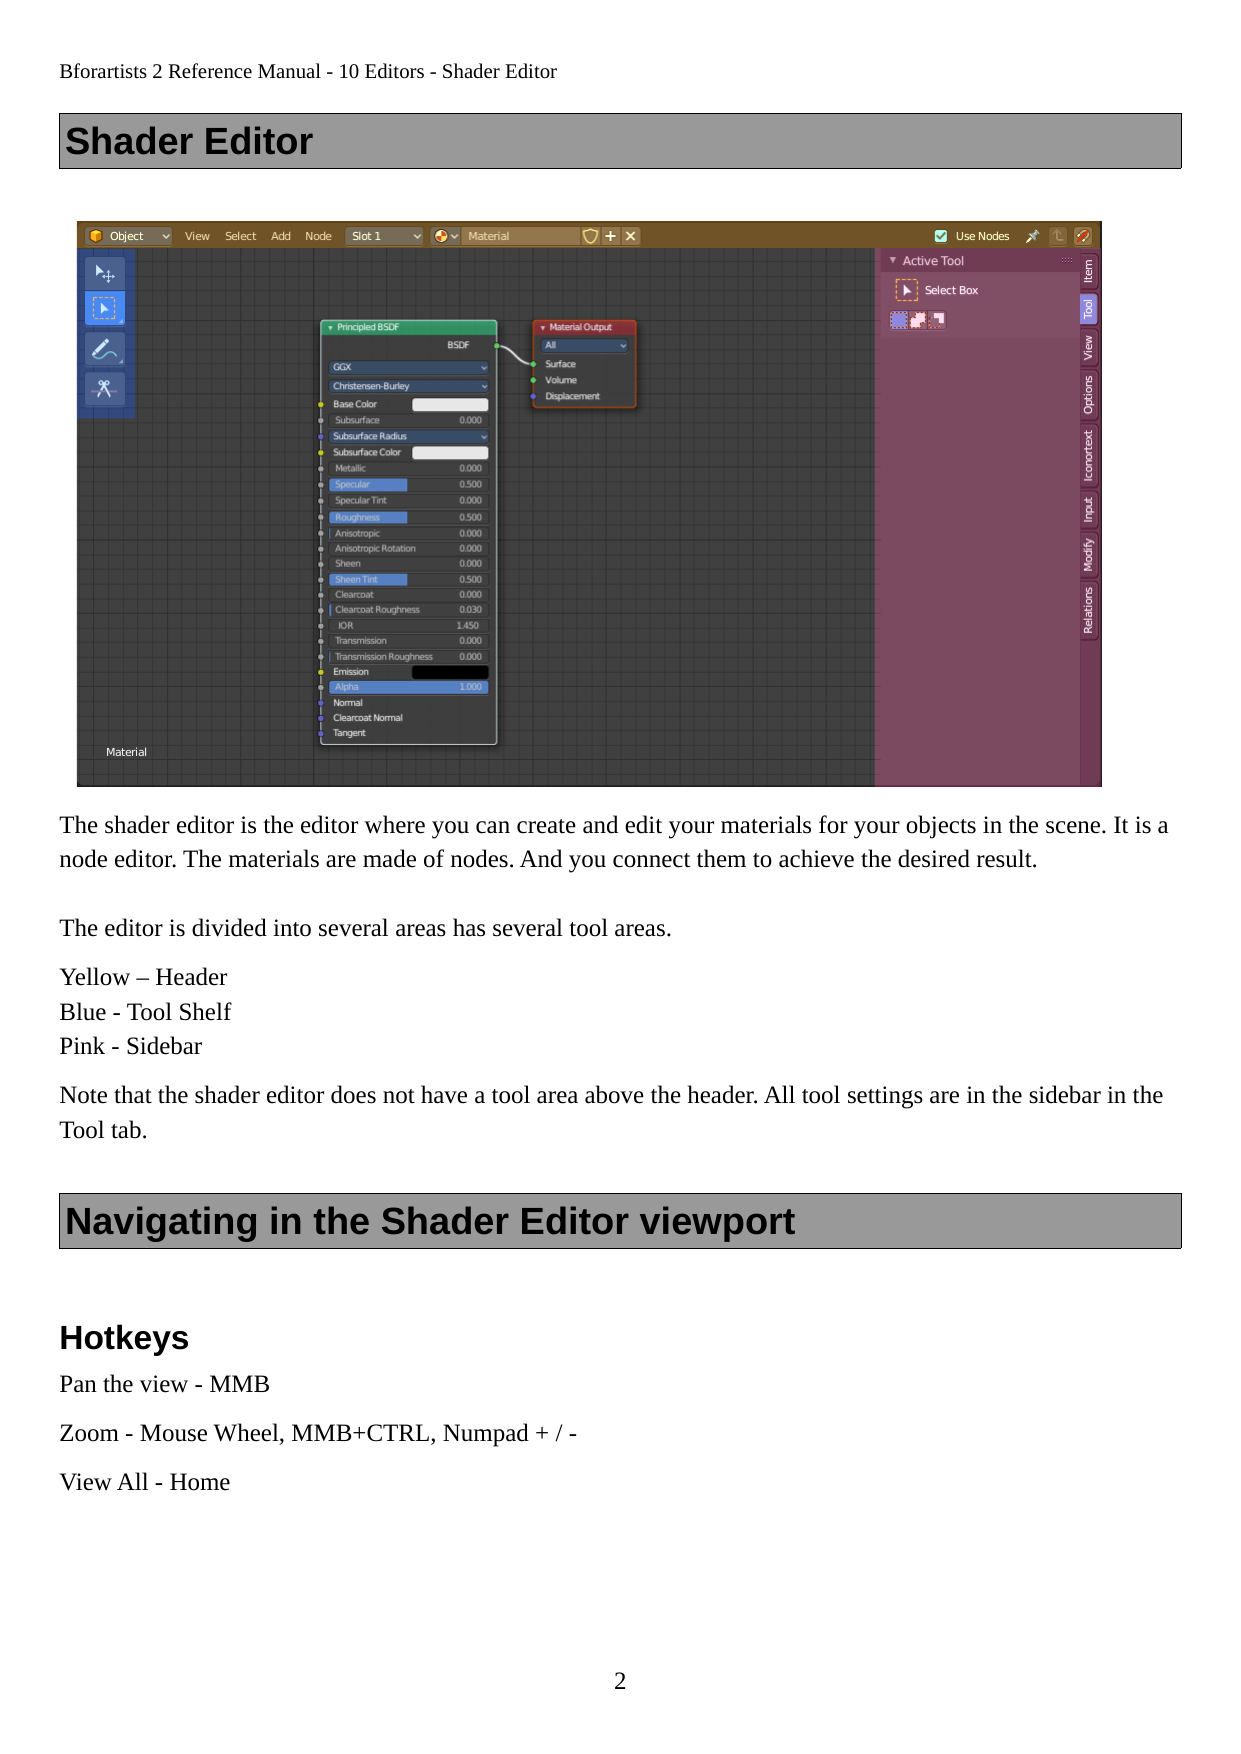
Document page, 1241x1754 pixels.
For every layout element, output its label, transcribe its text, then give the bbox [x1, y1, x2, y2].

text Yellow – Header Blue - Tool Shelf Pink - Sidebar [59, 962, 1181, 1060]
text Note that the shader editor does not have a tool area above the header. All tool settings are in the sidebar in the Tool tab. [59, 1080, 1181, 1143]
text The shader editor is the editor where you can create and edit your materials for your objects in the scene. It is a node editor. The materials are made of nodes. And you connect them to achieve the desired result. The editor is divided into several areas has several tool areas. [59, 202, 1181, 942]
table_header Shader Editor [60, 114, 1181, 168]
text Pan the view - MMB [59, 1369, 1181, 1398]
table_header Navigating in the Shader Editor viewport [60, 1194, 1181, 1248]
text Zoom - Mouse Wheel, MMB+CTRL, Numpad + / - [59, 1418, 1181, 1447]
text View All - Home [59, 1467, 1181, 1496]
subtitle Hotkeys [59, 1318, 1181, 1356]
picture [76, 221, 1102, 787]
